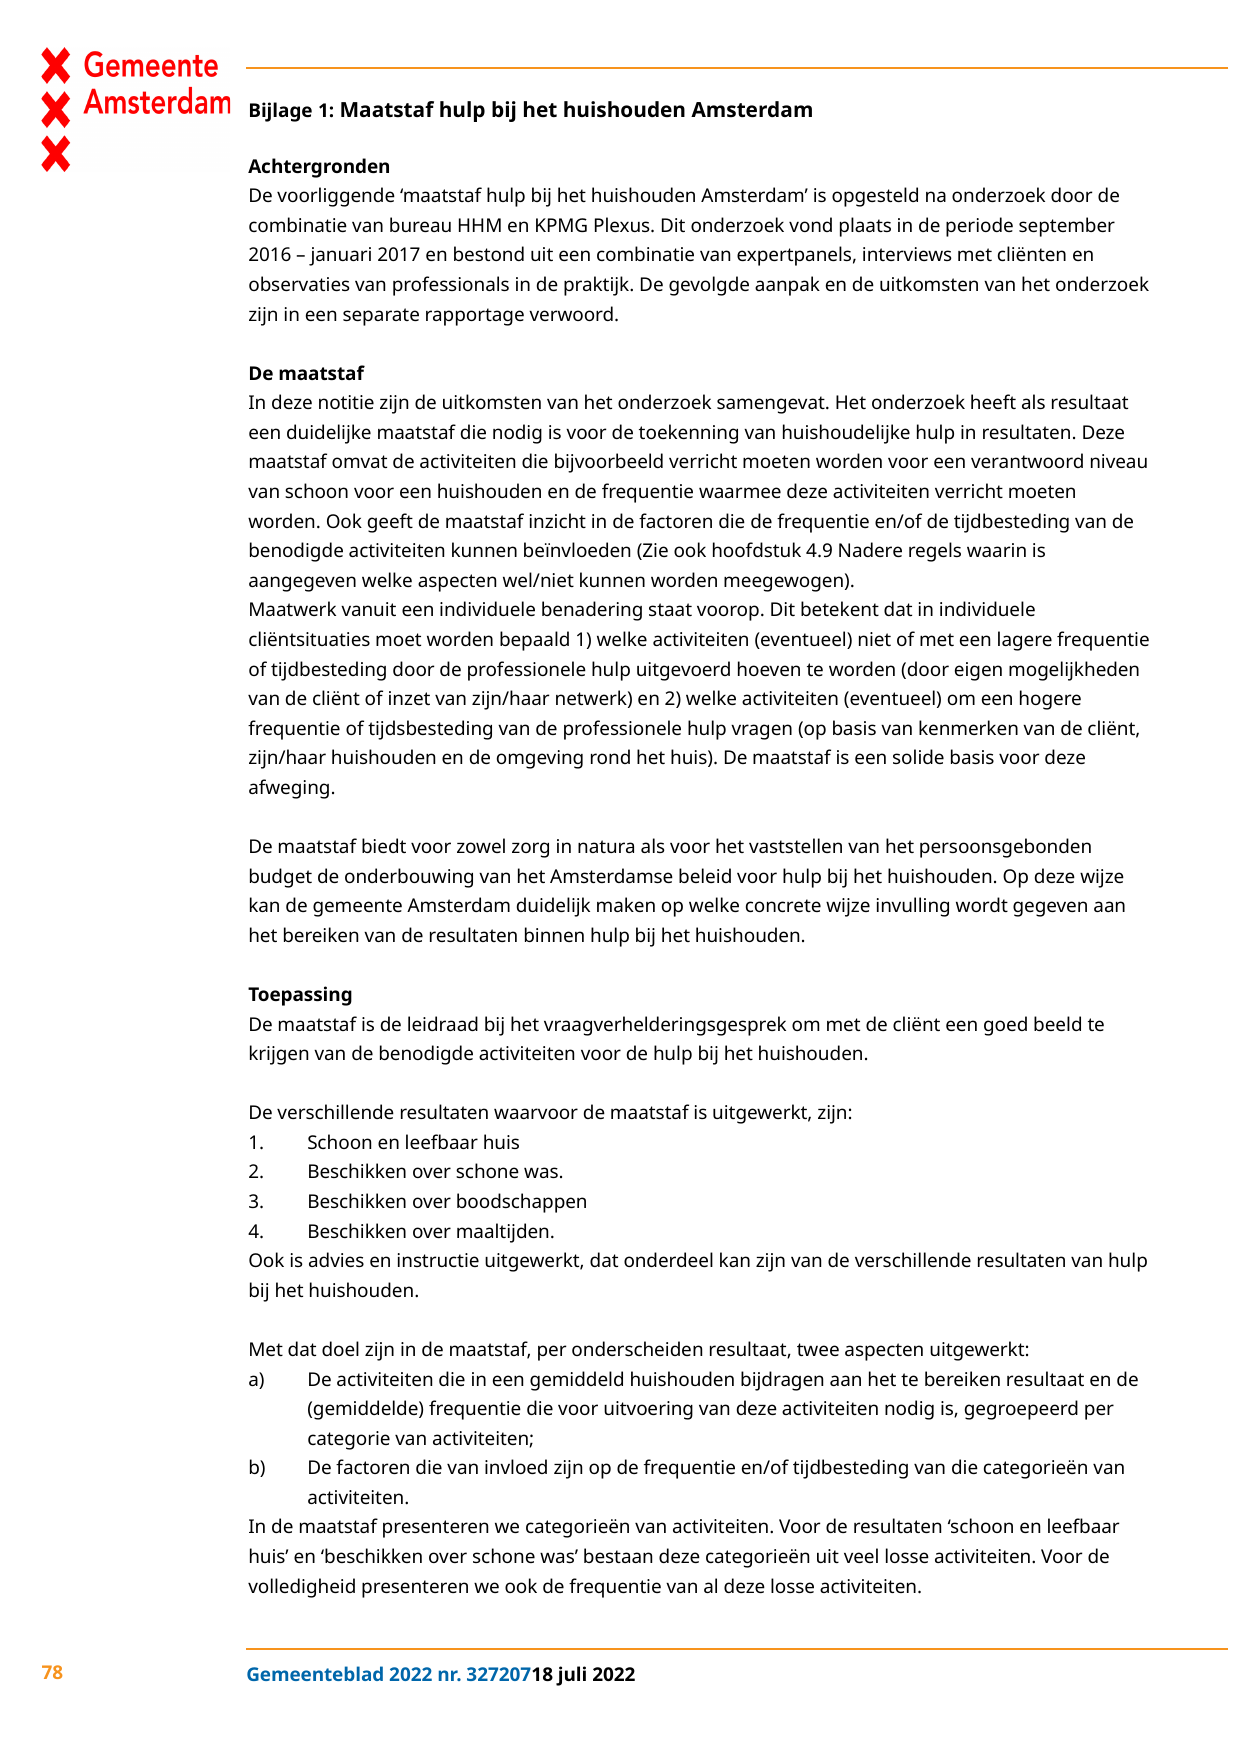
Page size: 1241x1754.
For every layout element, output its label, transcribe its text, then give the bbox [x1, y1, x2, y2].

text Bijlage 1: Maatstaf hulp bij het huishouden Amsterdam [248, 95, 1152, 123]
text In de maatstaf presenteren we categorieën van activiteiten. Voor de resultaten ‘schoon en leefbaar huis’ en ‘beschikken over schone was’ bestaan deze categorieën uit veel losse activiteiten. Voor de volledigheid presenteren we ook de frequentie van al deze losse activiteiten. [248, 1514, 1152, 1599]
text De voorliggende ‘maatstaf hulp bij het huishouden Amsterdam’ is opgesteld na onderzoek door de combinatie van bureau HHM en KPMG Plexus. Dit onderzoek vond plaats in de periode september 2016 – januari 2017 en bestond uit een combinatie van expertpanels, interviews met cliënten en observaties van professionals in de praktijk. De gevolgde aanpak en de uitkomsten van het onderzoek zijn in een separate rapportage verwoord. [248, 182, 1152, 327]
text De verschillende resultaten waarvoor de maatstaf is uitgewerkt, zijn: [248, 1099, 1152, 1125]
list Beschikken over maaltijden. [248, 1218, 1152, 1244]
list De activiteiten die in een gemiddeld huishouden bijdragen aan het te bereiken resultaat en de (gemiddelde) frequentie die voor uitvoering van deze activiteiten nodig is, gegroepeerd per categorie van activiteiten; [248, 1366, 1152, 1451]
text De maatstaf is de leidraad bij het vraagverhelderingsgesprek om met de cliënt een goed beeld te krijgen van de benodigde activiteiten voor de hulp bij het huishouden. [248, 1011, 1152, 1066]
text Toepassing [248, 981, 1152, 1007]
text In deze notitie zijn de uitkomsten van het onderzoek samengevat. Het onderzoek heeft als resultaat een duidelijke maatstaf die nodig is voor de toekenning van huishoudelijke hulp in resultaten. Deze maatstaf omvat de activiteiten die bijvoorbeeld verricht moeten worden voor een verantwoord niveau van schoon voor een huishouden en de frequentie waarmee deze activiteiten verricht moeten worden. Ook geeft de maatstaf inzicht in de factoren die de frequentie en/of de tijdbesteding van de benodigde activiteiten kunnen beïnvloeden (Zie ook hoofdstuk 4.9 Nadere regels waarin is aangegeven welke aspecten wel/niet kunnen worden meegewogen). [248, 389, 1152, 593]
list De factoren die van invloed zijn op de frequentie en/of tijdbesteding van die categorieën van activiteiten. [248, 1454, 1152, 1510]
picture [41, 47, 231, 172]
text Met dat doel zijn in de maatstaf, per onderscheiden resultaat, twee aspecten uitgewerkt: [248, 1336, 1152, 1362]
list Beschikken over boodschappen [248, 1188, 1152, 1214]
text Maatwerk vanuit een individuele benadering staat voorop. Dit betekent dat in individuele cliëntsituaties moet worden bepaald 1) welke activiteiten (eventueel) niet of met een lagere frequentie of tijdbesteding door de professionele hulp uitgevoerd hoeven te worden (door eigen mogelijkheden van de cliënt of inzet van zijn/haar netwerk) en 2) welke activiteiten (eventueel) om een hogere frequentie of tijdsbesteding van de professionele hulp vragen (op basis van kenmerken van de cliënt, zijn/haar huishouden en de omgeving rond het huis). De maatstaf is een solide basis voor deze afweging. [248, 597, 1152, 800]
text Achtergronden [248, 153, 1152, 179]
text Ook is advies en instructie uitgewerkt, dat onderdeel kan zijn van de verschillende resultaten van hulp bij het huishouden. [248, 1247, 1152, 1303]
list Schoon en leefbaar huis [248, 1129, 1152, 1155]
text De maatstaf biedt voor zowel zorg in natura als voor het vaststellen van het persoonsgebonden budget de onderbouwing van het Amsterdamse beleid voor hulp bij het huishouden. Op deze wijze kan de gemeente Amsterdam duidelijk maken op welke concrete wijze invulling wordt gegeven aan het bereiken van de resultaten binnen hulp bij het huishouden. [248, 833, 1152, 948]
list Beschikken over schone was. [248, 1159, 1152, 1184]
text De maatstaf [248, 360, 1152, 386]
